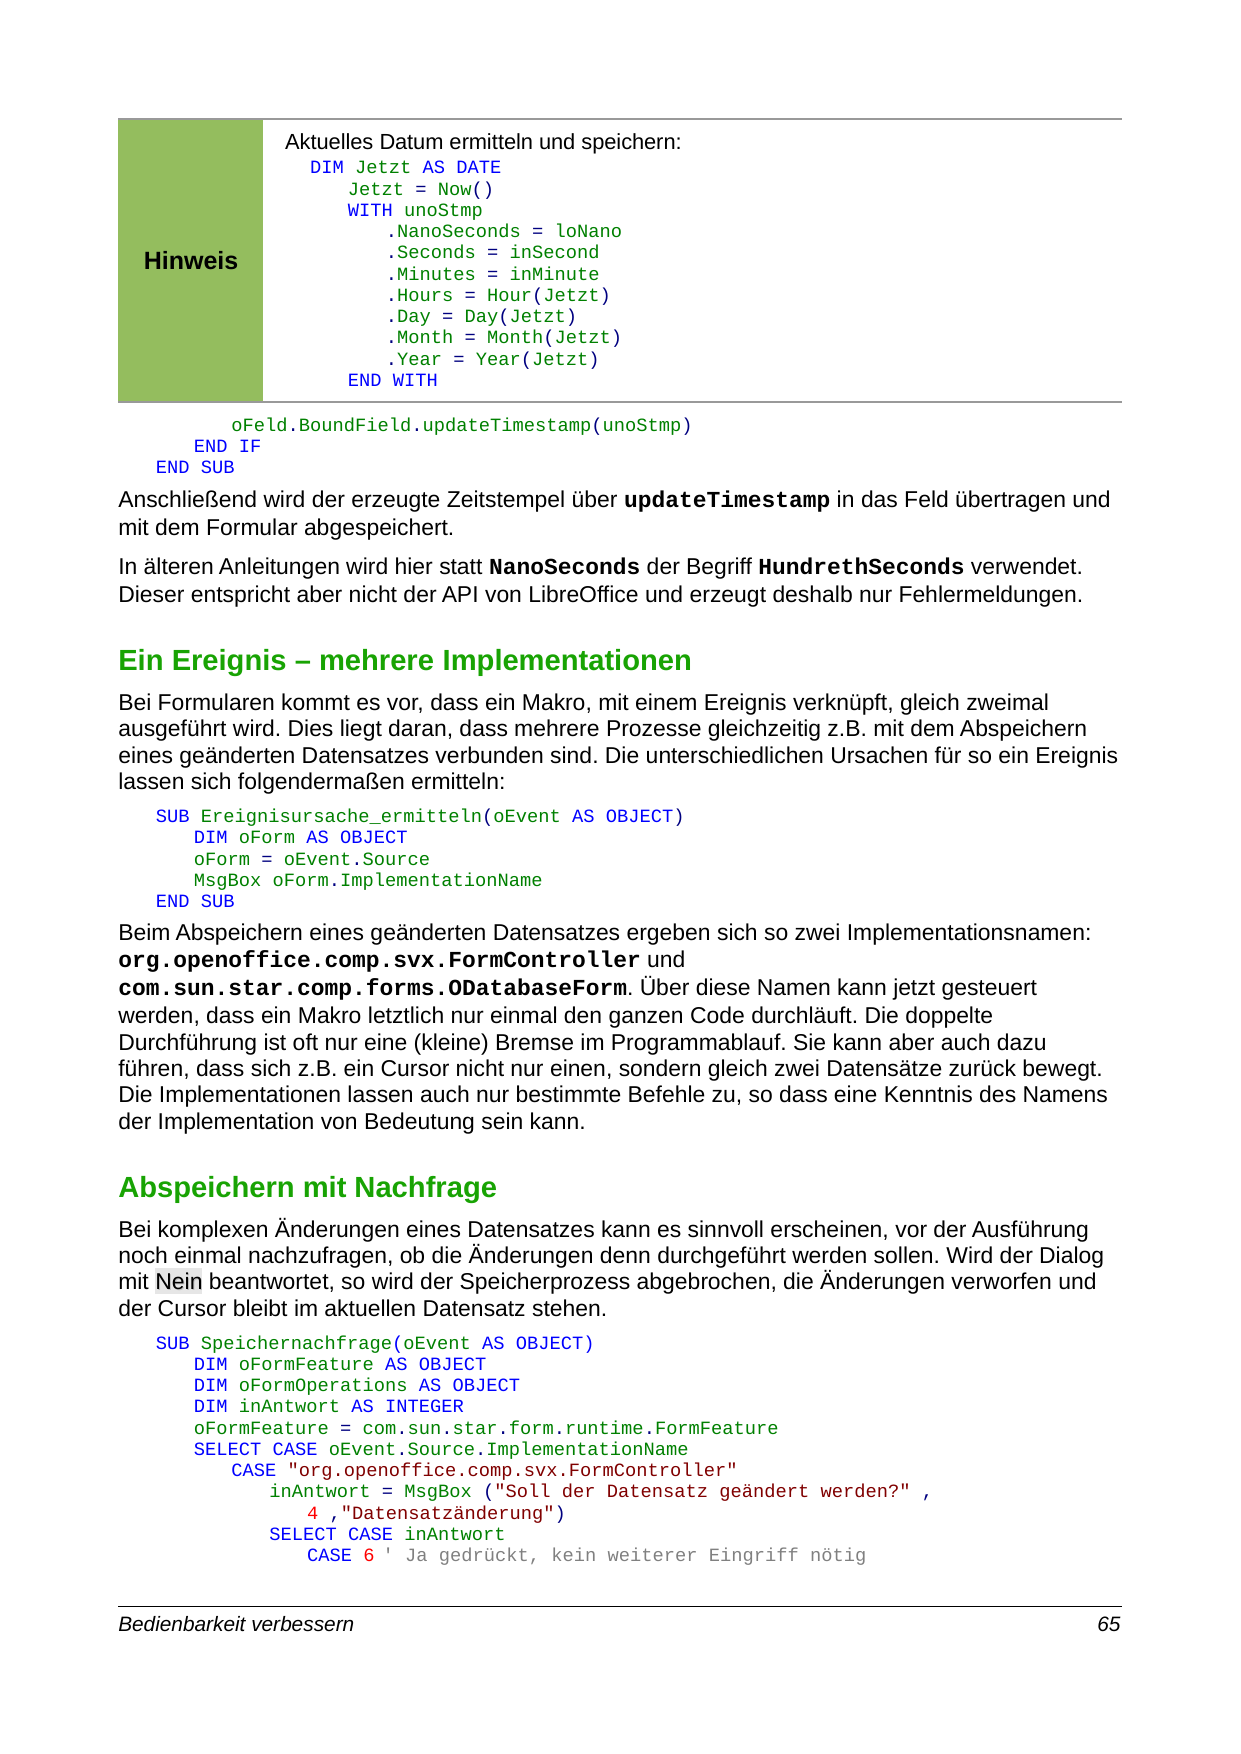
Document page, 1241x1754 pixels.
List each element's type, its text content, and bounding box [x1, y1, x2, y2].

subtitle Abspeichern mit Nachfrage [118, 1169, 1122, 1203]
text CASE "org.openoffice.comp.svx.FormController" [156, 1461, 1122, 1482]
text Beim Abspeichern eines geänderten Datensatzes ergeben sich so zwei Implementationsnamen: org.openoffice.comp.svx.FormController und com.sun.star.comp.forms.ODatabaseForm. Über diese Namen kann jetzt gesteuert werden, dass ein Makro letztlich nur einmal den ganzen Code durchläuft. Die doppelte Durchführung ist oft nur eine (kleine) Bremse im Programmablauf. Sie kann aber auch dazu führen, dass sich z.B. ein Cursor nicht nur einen, sondern gleich zwei Datensätze zurück bewegt. Die Implementationen lassen auch nur bestimmte Befehle zu, so dass eine Kenntnis des Namens der Implementation von Bedeutung sein kann. [118, 919, 1122, 1134]
text END SUB [156, 892, 1122, 913]
text END IF [156, 437, 1122, 458]
text DIM oFormOperations AS OBJECT [156, 1376, 1122, 1397]
text oForm = oEvent.Source [156, 849, 1122, 871]
text inAntwort = MsgBox ("Soll der Datensatz geändert werden?" , 4 ,"Datensatzänderung") [156, 1482, 1122, 1525]
text Bei komplexen Änderungen eines Datensatzes kann es sinnvoll erscheinen, vor der Ausführung noch einmal nachzufragen, ob die Änderungen denn durchgeführt werden sollen. Wird der Dialog mit Nein beantwortet, so wird der Speicherprozess abgebrochen, die Änderungen verworfen und der Cursor bleibt im aktuellen Datensatz stehen. [118, 1216, 1122, 1321]
subtitle Ein Ereignis – mehrere Implementationen [118, 643, 1122, 676]
text END SUB [156, 458, 1122, 479]
text CASE 6 ' Ja gedrückt, kein weiterer Eingriff nötig [156, 1546, 1122, 1567]
text DIM inAntwort AS INTEGER [156, 1397, 1122, 1418]
text oFeld.BoundField.updateTimestamp(unoStmp) [156, 416, 1122, 437]
table_header Hinweis [118, 120, 263, 401]
text In älteren Anleitungen wird hier statt NanoSeconds der Begriff HundrethSeconds verwendet. Dieser entspricht aber nicht der API von LibreOffice und erzeugt deshalb nur Fehlermeldungen. [118, 553, 1122, 607]
text Anschließend wird der erzeugte Zeitstempel über updateTimestamp in das Feld übertragen und mit dem Formular abgespeichert. [118, 486, 1122, 540]
text oFormFeature = com.sun.star.form.runtime.FormFeature [156, 1418, 1122, 1440]
text SUB Speichernachfrage(oEvent AS OBJECT) [156, 1333, 1122, 1355]
text Bei Formularen kommt es vor, dass ein Makro, mit einem Ereignis verknüpft, gleich zweimal ausgeführt wird. Dies liegt daran, dass mehrere Prozesse gleichzeitig z.B. mit dem Abspeichern eines geänderten Datensatzes verbunden sind. Die unterschiedlichen Ursachen für so ein Ereignis lassen sich folgendermaßen ermitteln: [118, 689, 1122, 794]
text DIM oForm AS OBJECT [156, 828, 1122, 849]
text SELECT CASE oEvent.Source.ImplementationName [156, 1440, 1122, 1461]
text SELECT CASE inAntwort [156, 1525, 1122, 1546]
table_header Aktuelles Datum ermitteln und speichern: DIM Jetzt AS DATE Jetzt = Now() WITH unoStmp .NanoSeconds = loNano .Seconds = inSecond .Minutes = inMinute .Hours = Hour(Jetzt) .Day = Day(Jetzt) .Month = Month(Jetzt) .Year = Year(Jetzt) END WITH [264, 120, 1122, 401]
text MsgBox oForm.ImplementationName [156, 871, 1122, 892]
text SUB Ereignisursache_ermitteln(oEvent AS OBJECT) [156, 807, 1122, 828]
text DIM oFormFeature AS OBJECT [156, 1355, 1122, 1376]
